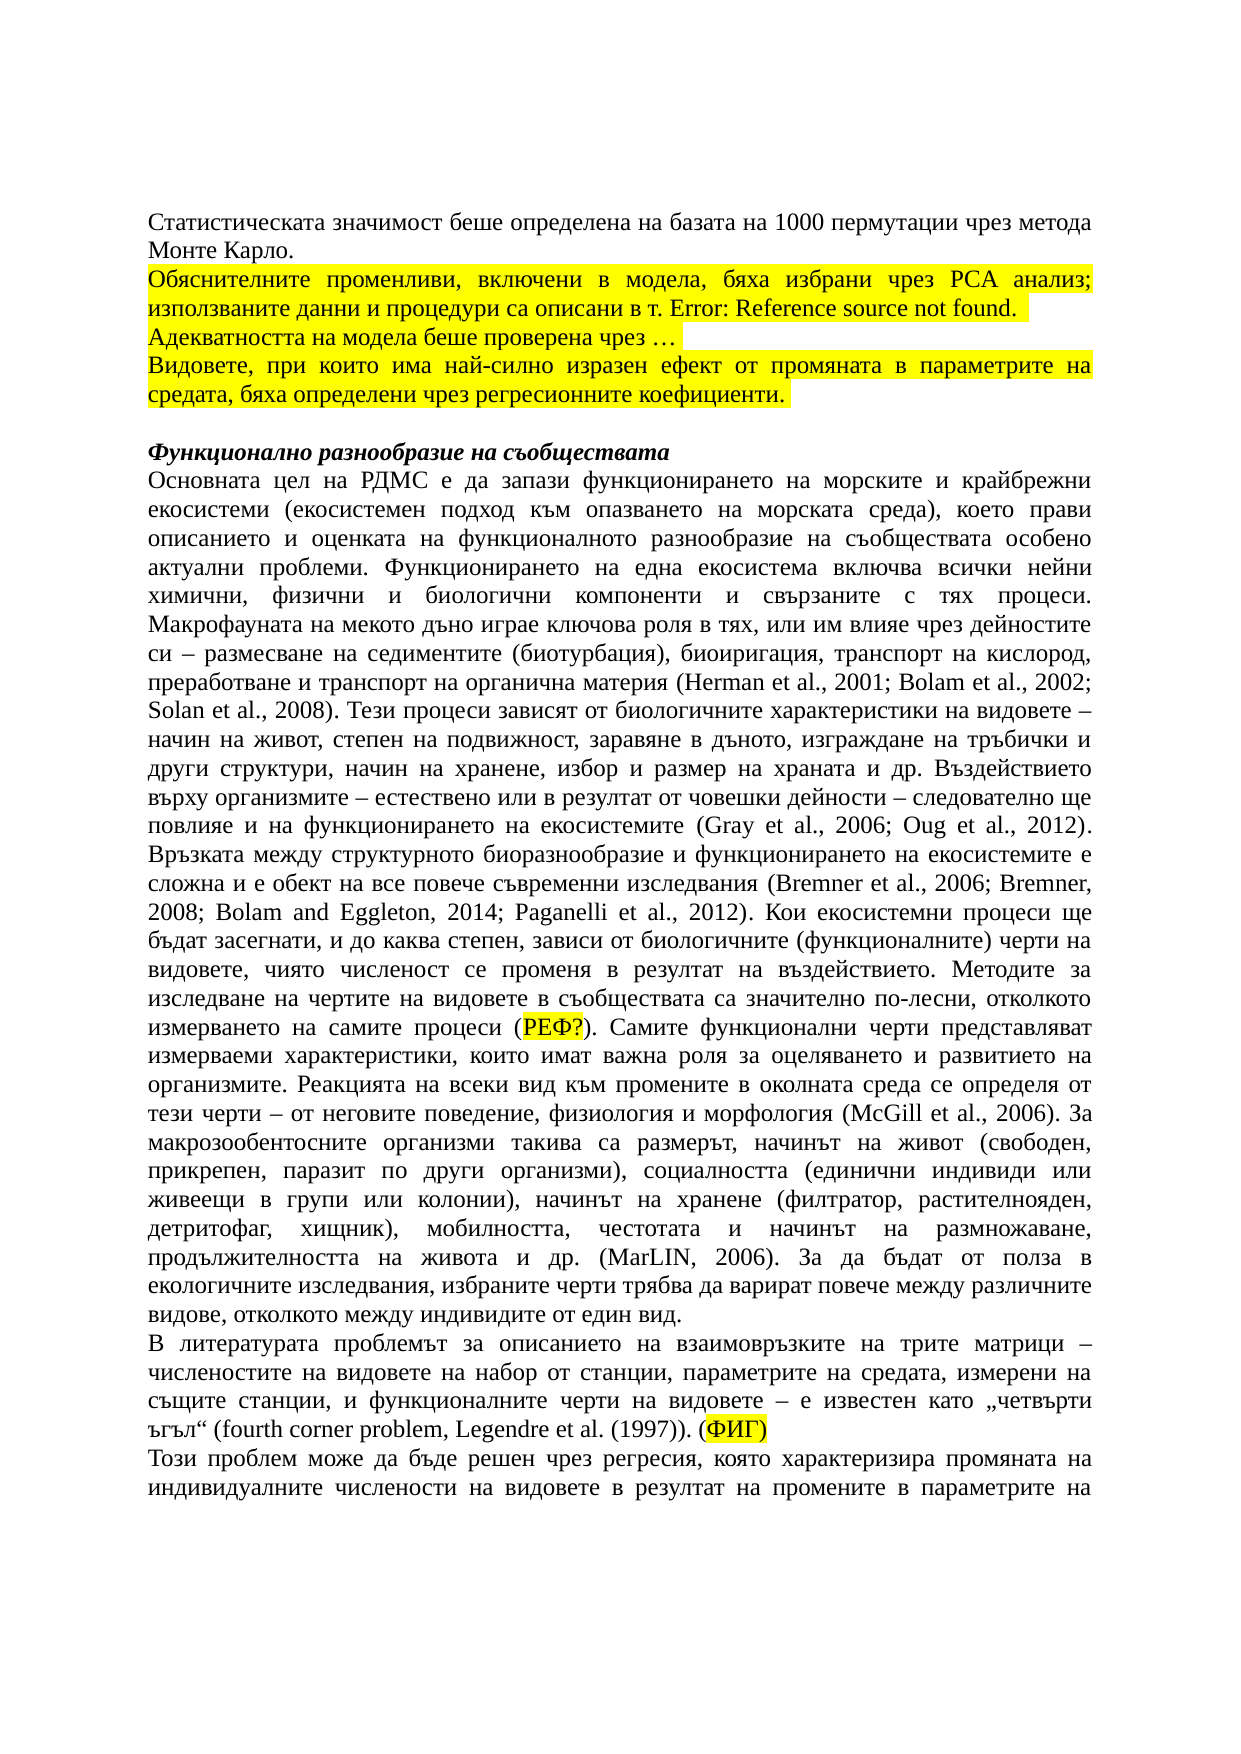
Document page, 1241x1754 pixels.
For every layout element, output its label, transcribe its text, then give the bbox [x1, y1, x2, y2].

text Основната цел на РДМС е да запази функционирането на морските и крайбрежни екосистеми (екосистемен подход към опазването на морската среда), което прави описанието и оценката на функционалното разнообразие на съобществата особено актуални проблеми. Функционирането на една екосистема включва всички нейни химични, физични и биологични компоненти и свързаните с тях процеси. Макрофауната на мекото дъно играе ключова роля в тях, или им влияе чрез дейностите си – размесване на седиментите (биотурбация), биоиригация, транспорт на кислород, преработване и транспорт на органична материя (Herman et al., 2001; Bolam et al., 2002; Solan et al., 2008). Тези процеси зависят от биологичните характеристики на видовете – начин на живот, степен на подвижност, заравяне в дъното, изграждане на тръбички и други структури, начин на хранене, избор и размер на храната и др. Въздействието върху организмите – естествено или в резултат от човешки дейности – следователно ще повлияе и на функционирането на екосистемите (Gray et al., 2006; Oug et al., 2012). Връзката между структурното биоразнообразие и функционирането на екосистемите е сложна и е обект на все повече съвременни изследвания (Bremner et al., 2006; Bremner, 2008; Bolam and Eggleton, 2014; Paganelli et al., 2012). Кои екосистемни процеси ще бъдат засегнати, и до каква степен, зависи от биологичните (функционалните) черти на видовете, чиято численост се променя в резултат на въздействието. Методите за изследване на чертите на видовете в съобществата са значително по-лесни, отколкото измерването на самите процеси (РЕФ?). Самите функционални черти представляват измерваеми характеристики, които имат важна роля за оцеляването и развитието на организмите. Реакцията на всеки вид към промените в околната среда се определя от тези черти – от неговите поведение, физиология и морфология (McGill et al., 2006). За макрозообентосните организми такива са размерът, начинът на живот (свободен, прикрепен, паразит по други организми), социалността (единични индивиди или живеещи в групи или колонии), начинът на хранене (филтратор, растителнояден, детритофаг, хищник), мобилността, честотата и начинът на размножаване, продължителността на живота и др. (MarLIN, 2006). За да бъдат от полза в екологичните изследвания, избраните черти трябва да варират повече между различните видове, отколкото между индивидите от един вид. [148, 465, 1093, 1328]
text Обяснителните променливи, включени в модела, бяха избрани чрез PCA анализ; използваните данни и процедури са описани в т. Error: Reference source not found. [148, 264, 1093, 322]
text Адекватността на модела беше проверена чрез … [148, 322, 1093, 350]
text В литературата проблемът за описанието на взаимовръзките на трите матрици – численостите на видовете на набор от станции, параметрите на средата, измерени на същите станции, и функционалните черти на видовете – е известен като „четвърти ъгъл“ (fourth corner problem, Legendre et al. (1997)). (ФИГ) [148, 1328, 1093, 1443]
text Този проблем може да бъде решен чрез регресия, която характеризира промяната на индивидуалните числености на видовете в резултат на промените в параметрите на [148, 1443, 1093, 1500]
text Видовете, при които има най-силно изразен ефект от промяната в параметрите на средата, бяха определени чрез регресионните коефициенти. [148, 350, 1093, 408]
text Функционално разнообразие на съобществата [148, 437, 1093, 465]
text Статистическата значимост беше определена на базата на 1000 пермутации чрез метода Монте Карло. [148, 207, 1093, 264]
